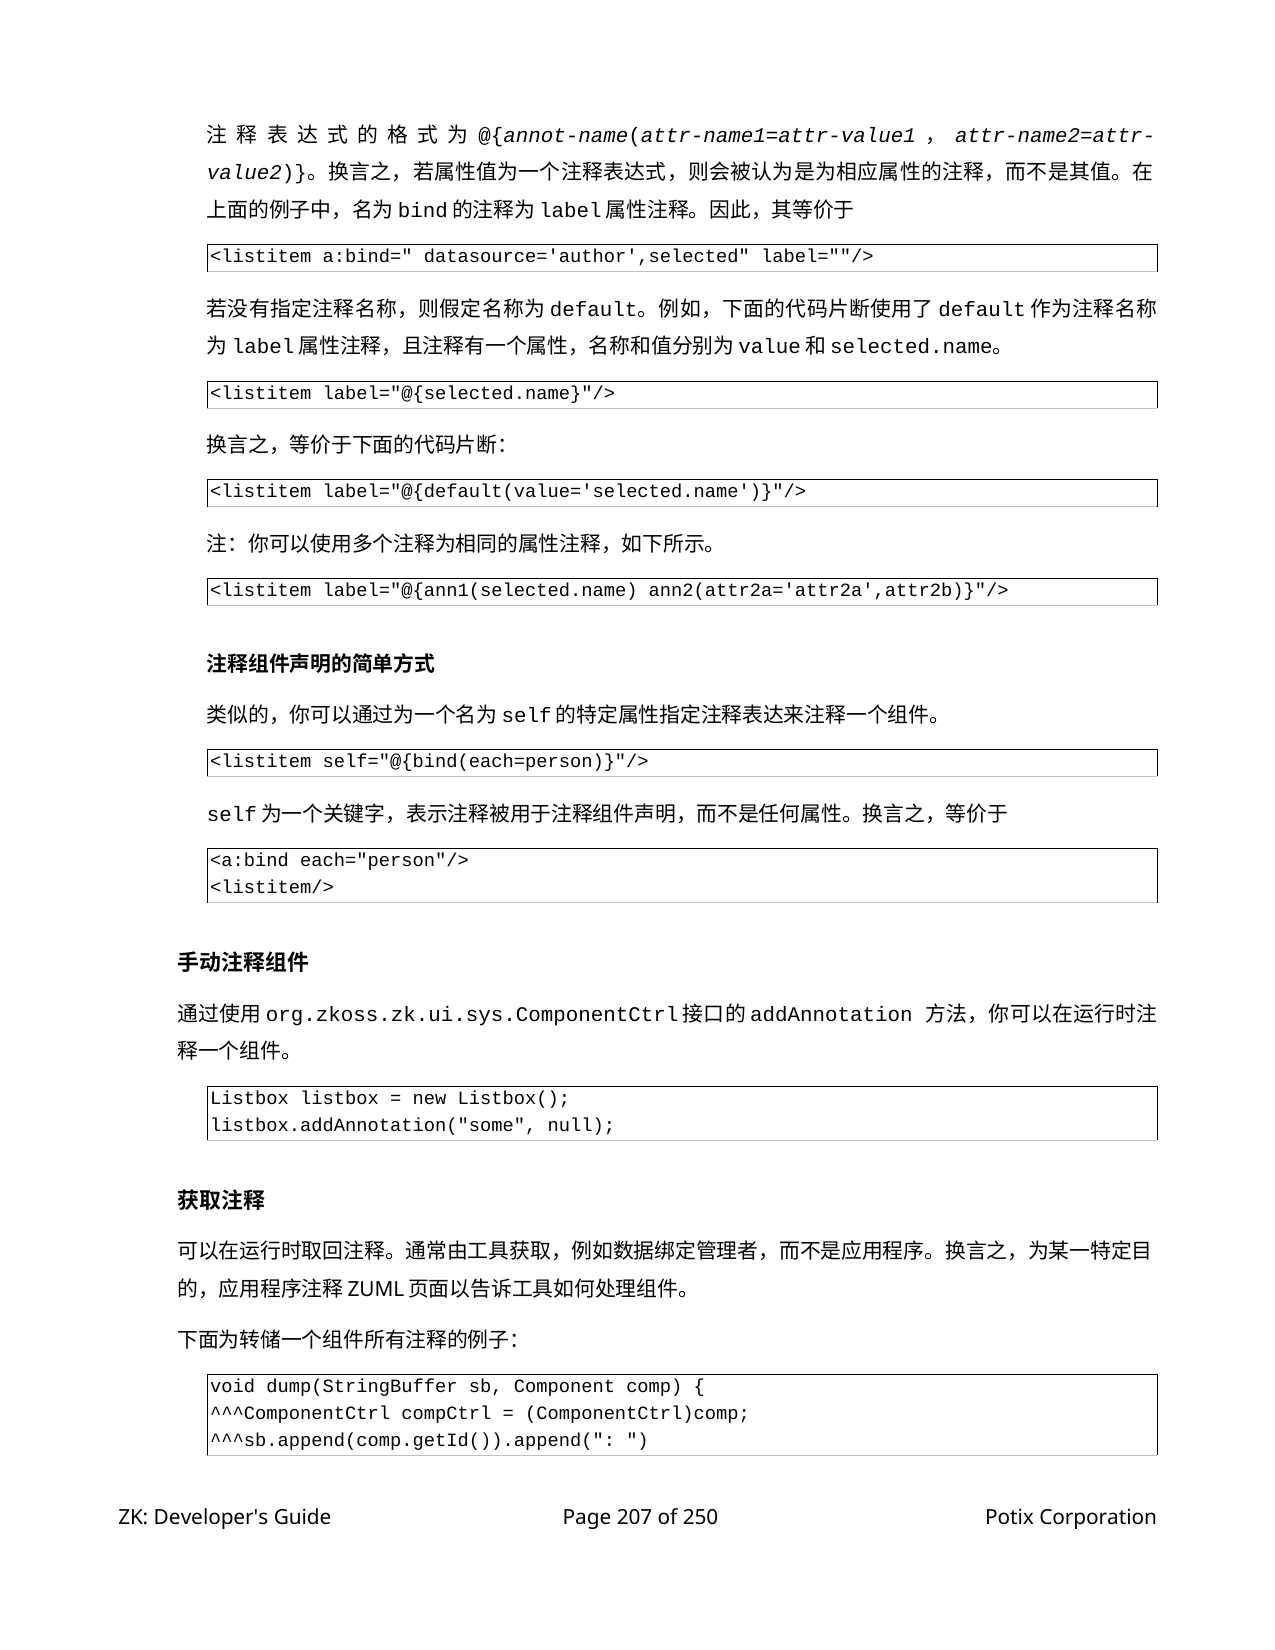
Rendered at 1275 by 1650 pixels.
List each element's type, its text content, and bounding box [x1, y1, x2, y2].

text 通过使用org.zkoss.zk.ui.sys.ComponentCtrl接口的addAnnotation 方法，你可以在运行时注释一个组件。 [177, 997, 1157, 1065]
text 可以在运行时取回注释。通常由工具获取，例如数据绑定管理者，而不是应用程序。换言之，为某一特定目的，应用程序注释ZUML页面以告诉工具如何处理组件。 [177, 1235, 1157, 1302]
text <listitem/> [208, 875, 1157, 902]
text <listitem label="@{default(value='selected.name')}"/> [208, 480, 1157, 506]
text <listitem self="@{bind(each=person)}"/> [208, 750, 1157, 776]
subtitle 获取注释 [177, 1183, 1157, 1214]
text <listitem label="@{ann1(selected.name) ann2(attr2a='attr2a',attr2b)}"/> [208, 579, 1157, 605]
text 类似的，你可以通过为一个名为self的特定属性指定注释表达来注释一个组件。 [207, 698, 1157, 728]
text <listitem label="@{selected.name}"/> [208, 382, 1157, 408]
text ^^^ComponentCtrl compCtrl = (ComponentCtrl)comp; [208, 1401, 1157, 1425]
text listbox.addAnnotation("some", null); [208, 1113, 1157, 1140]
text 下面为转储一个组件所有注释的例子： [177, 1323, 1157, 1353]
text 注释表达式的格式为@{annot-name(attr-name1=attr-value1，attr-name2=attr-value2)}。换言之，若属性值为一个注释表达式，则会被认为是为相应属性的注释，而不是其值。在上面的例子中，名为bind的注释为label属性注释。因此，其等价于 [207, 118, 1157, 224]
text 若没有指定注释名称，则假定名称为default。例如，下面的代码片断使用了default作为注释名称为label属性注释，且注释有一个属性，名称和值分别为value和selected.name。 [207, 292, 1157, 360]
subtitle 注释组件声明的简单方式 [207, 648, 1157, 678]
text Listbox listbox = new Listbox(); [208, 1087, 1157, 1110]
text void dump(StringBuffer sb, Component comp) { [208, 1375, 1157, 1398]
text 注：你可以使用多个注释为相同的属性注释，如下所示。 [207, 527, 1157, 557]
text <a:bind each="person"/> [208, 849, 1157, 872]
text 换言之，等价于下面的代码片断： [207, 429, 1157, 459]
text <listitem a:bind=" datasource='author',selected" label=""/> [208, 245, 1157, 271]
subtitle 手动注释组件 [177, 945, 1157, 977]
text ^^^sb.append(comp.getId()).append(": ") [208, 1428, 1157, 1455]
text self为一个关键字，表示注释被用于注释组件声明，而不是任何属性。换言之，等价于 [207, 797, 1157, 827]
